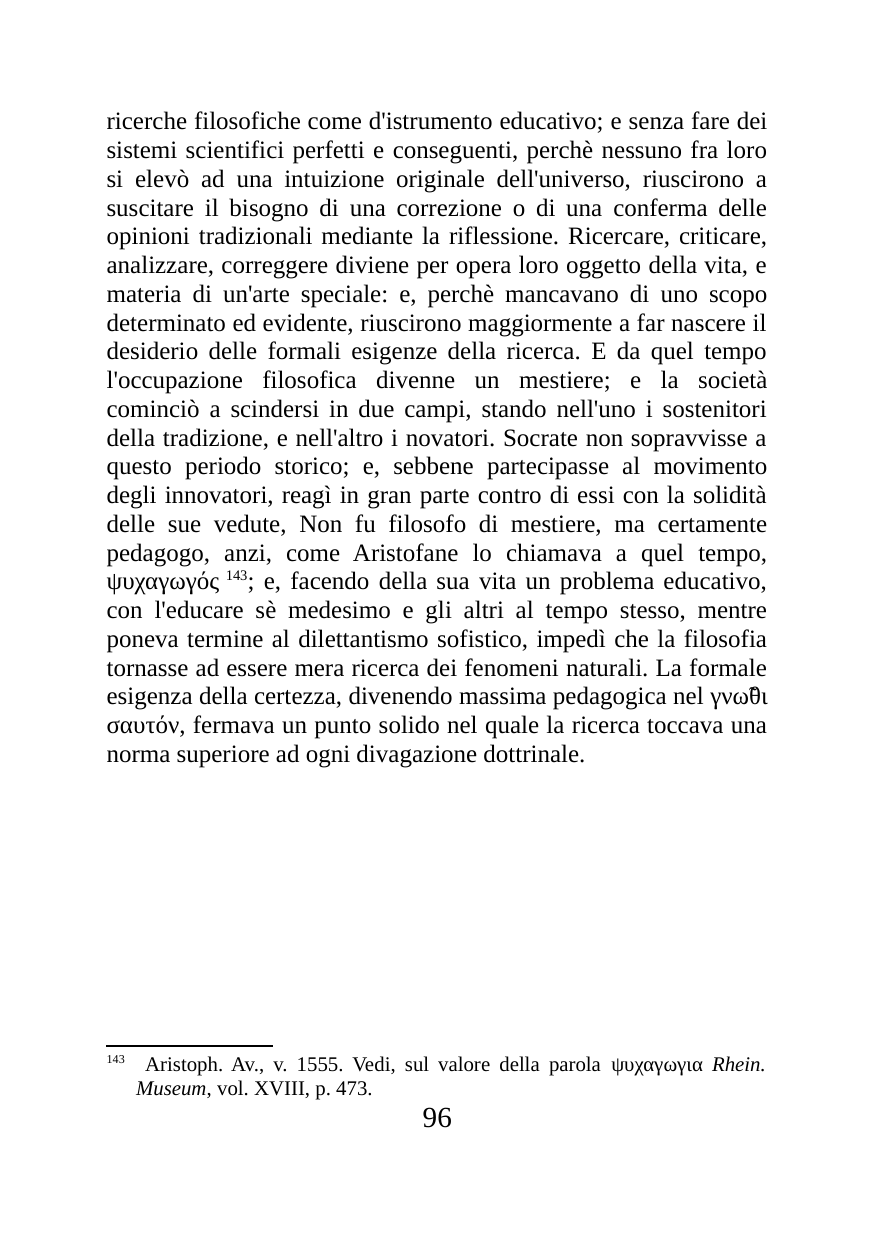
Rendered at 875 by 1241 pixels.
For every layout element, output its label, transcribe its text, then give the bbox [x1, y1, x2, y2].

text Aristoph. Av., v. 1555. Vedi, sul valore della parola ψυχαγωγια Rhein. Museum, vol. XVIII, p. 473. [106, 1052, 768, 1100]
text ricerche filosofiche come d'istrumento educativo; e senza fare dei sistemi scientifici perfetti e conseguenti, perchè nessuno fra loro si elevò ad una intuizione originale dell'universo, riuscirono a suscitare il bisogno di una correzione o di una conferma delle opinioni tradizionali mediante la riflessione. Ricercare, criticare, analizzare, correggere diviene per opera loro oggetto della vita, e materia di un'arte speciale: e, perchè mancavano di uno scopo determinato ed evidente, riuscirono maggiormente a far nascere il desiderio delle formali esigenze della ricerca. E da quel tempo l'occupazione filosofica divenne un mestiere; e la società cominciò a scindersi in due campi, stando nell'uno i sostenitori della tradizione, e nell'altro i novatori. Socrate non sopravvisse a questo periodo storico; e, sebbene partecipasse al movimento degli innovatori, reagì in gran parte contro di essi con la solidità delle sue vedute, Non fu filosofo di mestiere, ma certamente pedagogo, anzi, come Aristofane lo chiamava a quel tempo, ψυχαγωγός ; e, facendo della sua vita un problema educativo, con l'educare sè medesimo e gli altri al tempo stesso, mentre poneva termine al dilettantismo sofistico, impedì che la filosofia tornasse ad essere mera ricerca dei fenomeni naturali. La formale esigenza della certezza, divenendo massima pedagogica nel γνω̃θι σαυτόν, fermava un punto solido nel quale la ricerca toccava una norma superiore ad ogni divagazione dottrinale. [106, 106, 768, 768]
